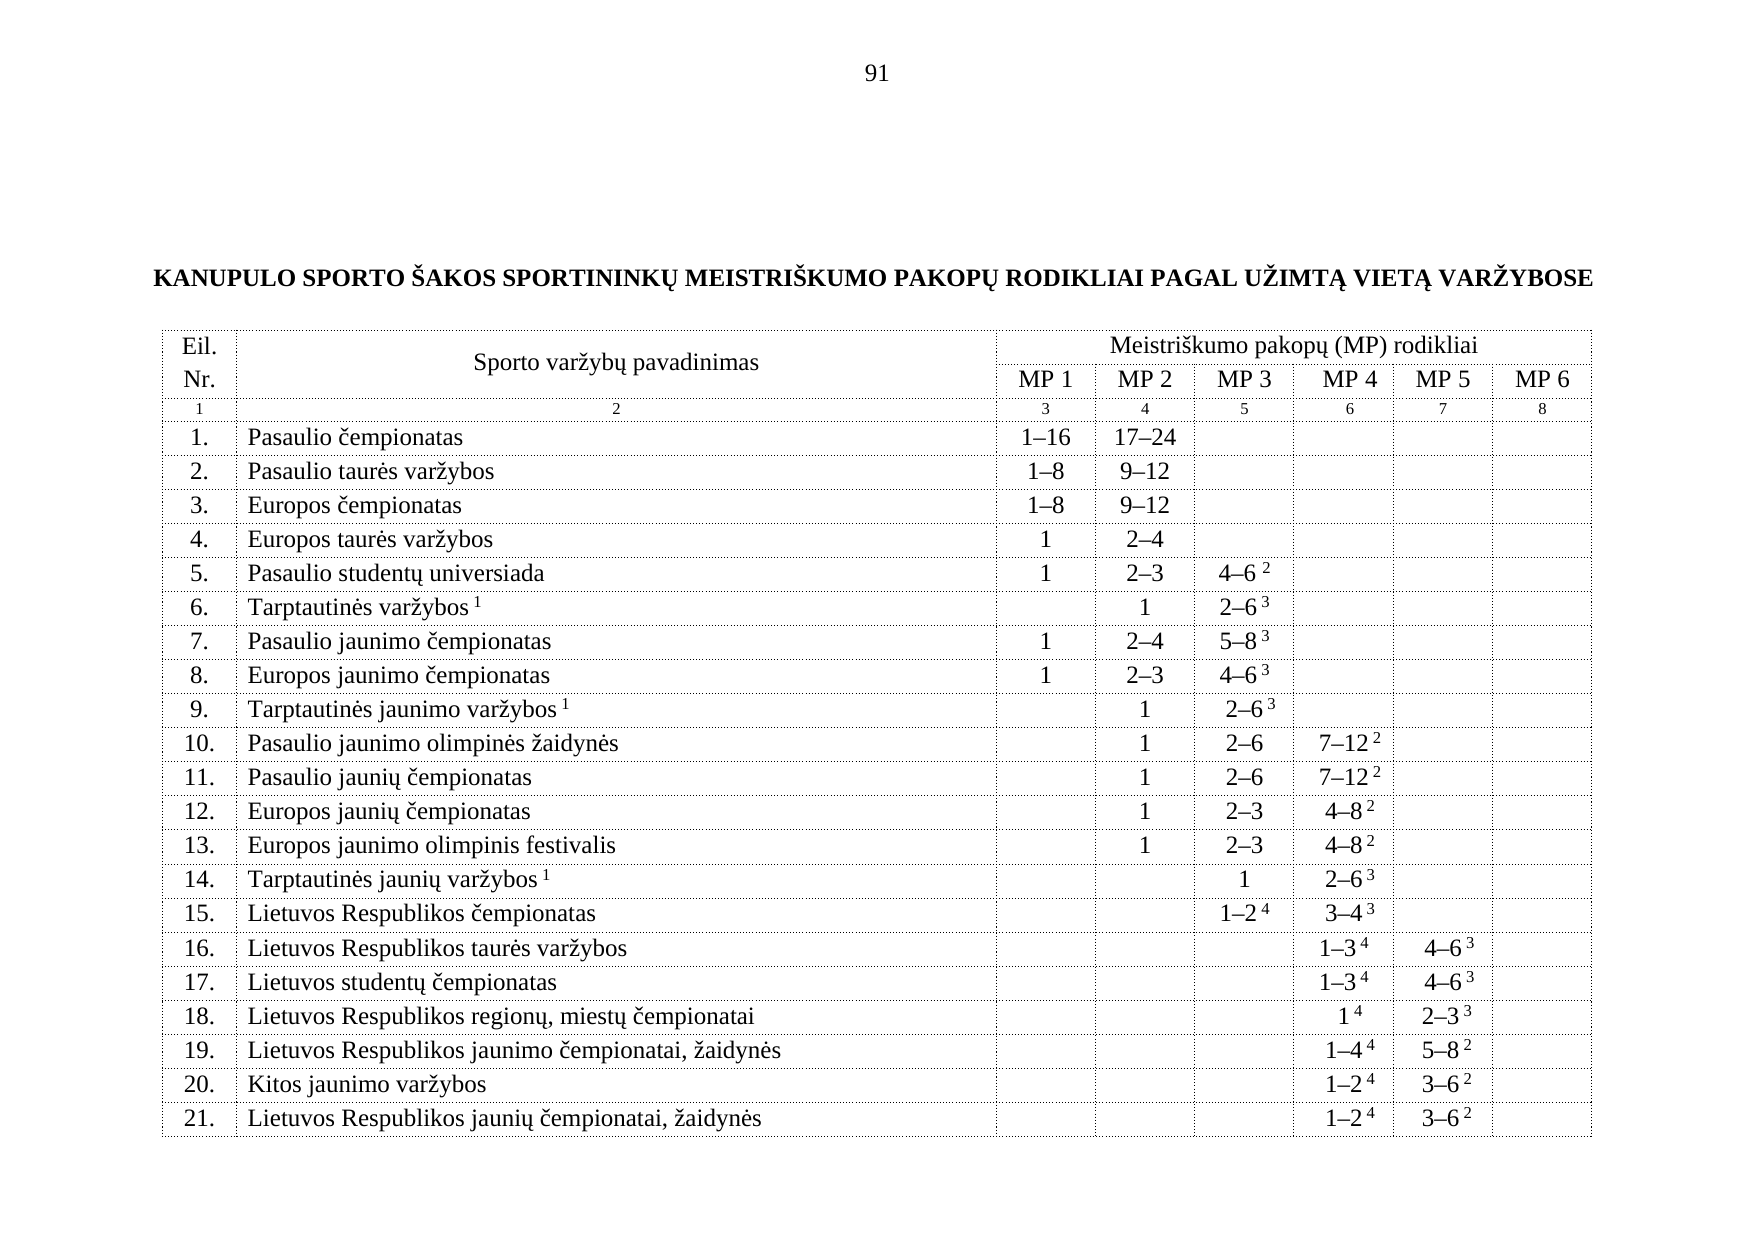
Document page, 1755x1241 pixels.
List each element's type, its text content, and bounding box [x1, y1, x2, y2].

table_cell Europos jaunimo olimpinis festivalis [236, 829, 996, 863]
table_cell 1 [1095, 693, 1194, 727]
table_cell Pasaulio jaunimo olimpinės žaidynės [236, 727, 996, 761]
table_cell 4–6 3 [1195, 659, 1294, 693]
table_cell [996, 591, 1095, 625]
table_cell [1294, 523, 1393, 557]
table_cell 2–6 [1195, 761, 1294, 795]
table_cell 2–3 [1095, 557, 1194, 591]
table_cell [1393, 523, 1492, 557]
table_cell 5–8 3 [1195, 625, 1294, 659]
table_cell Kitos jaunimo varžybos [236, 1068, 996, 1102]
table_cell 9–12 [1095, 489, 1194, 523]
table_cell [1195, 932, 1294, 966]
table_cell [1493, 898, 1592, 932]
table_cell 7. [162, 625, 236, 659]
table_cell [996, 966, 1095, 1000]
table_cell [1393, 455, 1492, 489]
table_cell 21. [162, 1102, 236, 1136]
table_cell [996, 1068, 1095, 1102]
table_cell 2. [162, 455, 236, 489]
table_cell 2–3 [1095, 659, 1194, 693]
table_cell 4 [1095, 398, 1194, 421]
table_cell 4–6 2 [1195, 557, 1294, 591]
table_cell 5. [162, 557, 236, 591]
table_cell 4–8 2 [1294, 795, 1393, 829]
table_cell [1294, 421, 1393, 455]
table_cell [1493, 455, 1592, 489]
table_cell Pasaulio čempionatas [236, 421, 996, 455]
table_cell [1493, 659, 1592, 693]
table_cell [1493, 523, 1592, 557]
table_cell [1294, 625, 1393, 659]
table_cell 1 [1095, 727, 1194, 761]
table_cell [1294, 455, 1393, 489]
table_cell [1195, 966, 1294, 1000]
table_cell Tarptautinės varžybos 1 [236, 591, 996, 625]
table_cell 4–6 3 [1393, 966, 1492, 1000]
table_cell [1095, 932, 1194, 966]
table_cell Europos jaunimo čempionatas [236, 659, 996, 693]
table_cell 4–8 2 [1294, 829, 1393, 863]
table_cell 2–3 3 [1393, 1000, 1492, 1034]
table_cell 1–2 4 [1195, 898, 1294, 932]
table_cell Tarptautinės jaunių varžybos 1 [236, 864, 996, 897]
table_cell 1–4 4 [1294, 1034, 1393, 1068]
table_cell 8 [1493, 398, 1592, 421]
table_cell 1 [996, 523, 1095, 557]
table_cell 9. [162, 693, 236, 727]
table_cell 2–6 3 [1294, 864, 1393, 897]
table_cell 6 [1294, 398, 1393, 421]
table_cell [996, 898, 1095, 932]
table_cell 3–4 3 [1294, 898, 1393, 932]
table_cell 2–4 [1095, 523, 1194, 557]
table_cell 15. [162, 898, 236, 932]
table_cell 1 [1095, 795, 1194, 829]
table_cell Europos čempionatas [236, 489, 996, 523]
table_cell 1 [1095, 591, 1194, 625]
table_cell [996, 795, 1095, 829]
table_cell 1–16 [996, 421, 1095, 455]
table_cell [1493, 1068, 1592, 1102]
table_cell [1393, 421, 1492, 455]
table_cell 7–12 2 [1294, 761, 1393, 795]
table_cell [1195, 1102, 1294, 1136]
table_cell 2–3 [1195, 829, 1294, 863]
table_cell 7 [1393, 398, 1492, 421]
table_cell 2 [236, 398, 996, 421]
table_cell Pasaulio jaunimo čempionatas [236, 625, 996, 659]
table_cell [1393, 761, 1492, 795]
table_cell [1095, 1000, 1194, 1034]
table_cell 10. [162, 727, 236, 761]
table_cell MP 2 [1095, 364, 1194, 398]
table_cell [1493, 1034, 1592, 1068]
table_cell [1294, 557, 1393, 591]
table_cell [1493, 795, 1592, 829]
table_cell [996, 932, 1095, 966]
table_cell 17–24 [1095, 421, 1194, 455]
table_cell [1493, 591, 1592, 625]
table_cell 13. [162, 829, 236, 863]
table_cell [1195, 1034, 1294, 1068]
table_cell [996, 1000, 1095, 1034]
table_cell 2–6 3 [1195, 693, 1294, 727]
table_cell Pasaulio studentų universiada [236, 557, 996, 591]
table_cell [1493, 1000, 1592, 1034]
table_cell [1294, 659, 1393, 693]
table_cell MP 1 [996, 364, 1095, 398]
table_cell 1 [1095, 761, 1194, 795]
table_cell [1195, 421, 1294, 455]
table_cell [1195, 455, 1294, 489]
table_cell 3 [996, 398, 1095, 421]
table_cell [1493, 761, 1592, 795]
table_cell [1195, 1000, 1294, 1034]
table_cell [1493, 966, 1592, 1000]
table_cell MP 4 [1294, 364, 1393, 398]
table_header Meistriškumo pakopų (MP) rodikliai [996, 330, 1592, 363]
table_cell [1493, 489, 1592, 523]
table_cell [1095, 966, 1194, 1000]
table_cell [996, 761, 1095, 795]
table_cell 1 4 [1294, 1000, 1393, 1034]
table_cell 1 [996, 659, 1095, 693]
table_cell [1294, 693, 1393, 727]
table_cell 1–8 [996, 455, 1095, 489]
table_cell 14. [162, 864, 236, 897]
table_cell Lietuvos Respublikos regionų, miestų čempionatai [236, 1000, 996, 1034]
table_cell 16. [162, 932, 236, 966]
table_cell [1493, 693, 1592, 727]
table_cell [996, 1034, 1095, 1068]
table_cell 3–6 2 [1393, 1102, 1492, 1136]
table_cell 3. [162, 489, 236, 523]
table_cell 2–3 [1195, 795, 1294, 829]
table_cell [1493, 829, 1592, 863]
table_cell [1294, 489, 1393, 523]
table_cell [996, 1102, 1095, 1136]
table_cell 6. [162, 591, 236, 625]
table_cell 1–2 4 [1294, 1102, 1393, 1136]
table_cell [1393, 625, 1492, 659]
table_cell 20. [162, 1068, 236, 1102]
table_cell [1195, 1068, 1294, 1102]
table_cell 1–2 4 [1294, 1068, 1393, 1102]
table_cell 4. [162, 523, 236, 557]
table_cell [1493, 625, 1592, 659]
table_cell [1095, 1068, 1194, 1102]
table_cell 12. [162, 795, 236, 829]
table_cell [996, 864, 1095, 897]
table_cell [1393, 864, 1492, 897]
table_cell [1393, 489, 1492, 523]
table_cell [1095, 864, 1194, 897]
table_cell Lietuvos Respublikos čempionatas [236, 898, 996, 932]
table_cell [1493, 1102, 1592, 1136]
table_cell 1–3 4 [1294, 932, 1393, 966]
table_cell 2–6 [1195, 727, 1294, 761]
table_cell 3–6 2 [1393, 1068, 1492, 1102]
table_cell Lietuvos studentų čempionatas [236, 966, 996, 1000]
table_cell 5–8 2 [1393, 1034, 1492, 1068]
table_cell [996, 693, 1095, 727]
table_cell Europos jaunių čempionatas [236, 795, 996, 829]
table_cell MP 3 [1195, 364, 1294, 398]
table_cell 11. [162, 761, 236, 795]
text KANUPULO SPORTO ŠAKOS SPORTININKŲ MEISTRIŠKUMO PAKOPŲ RODIKLIAI PAGAL UŽIMTĄ VIETĄ VARŽYBOSE [118, 263, 1636, 292]
table_cell 1 [996, 557, 1095, 591]
table_cell 2–4 [1095, 625, 1194, 659]
table_cell [1493, 557, 1592, 591]
table_cell 1 [162, 398, 236, 421]
table_cell [1493, 727, 1592, 761]
table_cell 2–6 3 [1195, 591, 1294, 625]
table_cell [1095, 898, 1194, 932]
table_cell 1. [162, 421, 236, 455]
table_cell [1393, 727, 1492, 761]
table_cell 1 [996, 625, 1095, 659]
table_cell MP 5 [1393, 364, 1492, 398]
table_cell 9–12 [1095, 455, 1194, 489]
table_cell [1393, 591, 1492, 625]
table_cell 4–6 3 [1393, 932, 1492, 966]
table_cell [1393, 693, 1492, 727]
table_header Eil. Nr. [162, 330, 236, 398]
table_cell [1493, 864, 1592, 897]
table_cell 1–3 4 [1294, 966, 1393, 1000]
table_cell Lietuvos Respublikos jaunių čempionatai, žaidynės [236, 1102, 996, 1136]
table_cell Lietuvos Respublikos jaunimo čempionatai, žaidynės [236, 1034, 996, 1068]
table_cell [1493, 421, 1592, 455]
table_cell 1 [1195, 864, 1294, 897]
table_cell Pasaulio taurės varžybos [236, 455, 996, 489]
table_cell 18. [162, 1000, 236, 1034]
table_header Sporto varžybų pavadinimas [236, 330, 996, 398]
table_cell 1–8 [996, 489, 1095, 523]
table_cell Europos taurės varžybos [236, 523, 996, 557]
table_cell [996, 727, 1095, 761]
table_cell 5 [1195, 398, 1294, 421]
table_cell [1294, 591, 1393, 625]
table_cell Pasaulio jaunių čempionatas [236, 761, 996, 795]
table_cell [1195, 489, 1294, 523]
table_cell [1493, 932, 1592, 966]
table_cell [1393, 557, 1492, 591]
table_cell Tarptautinės jaunimo varžybos 1 [236, 693, 996, 727]
table_cell MP 6 [1493, 364, 1592, 398]
table_cell [1393, 829, 1492, 863]
table_cell 8. [162, 659, 236, 693]
table_cell [1095, 1034, 1194, 1068]
table_cell 1 [1095, 829, 1194, 863]
table_cell [1195, 523, 1294, 557]
table_cell [1095, 1102, 1194, 1136]
table_cell [1393, 795, 1492, 829]
table_cell 7–12 2 [1294, 727, 1393, 761]
table_cell [1393, 659, 1492, 693]
table_cell 17. [162, 966, 236, 1000]
table_cell [996, 829, 1095, 863]
table_cell Lietuvos Respublikos taurės varžybos [236, 932, 996, 966]
table_cell [1393, 898, 1492, 932]
table_cell 19. [162, 1034, 236, 1068]
